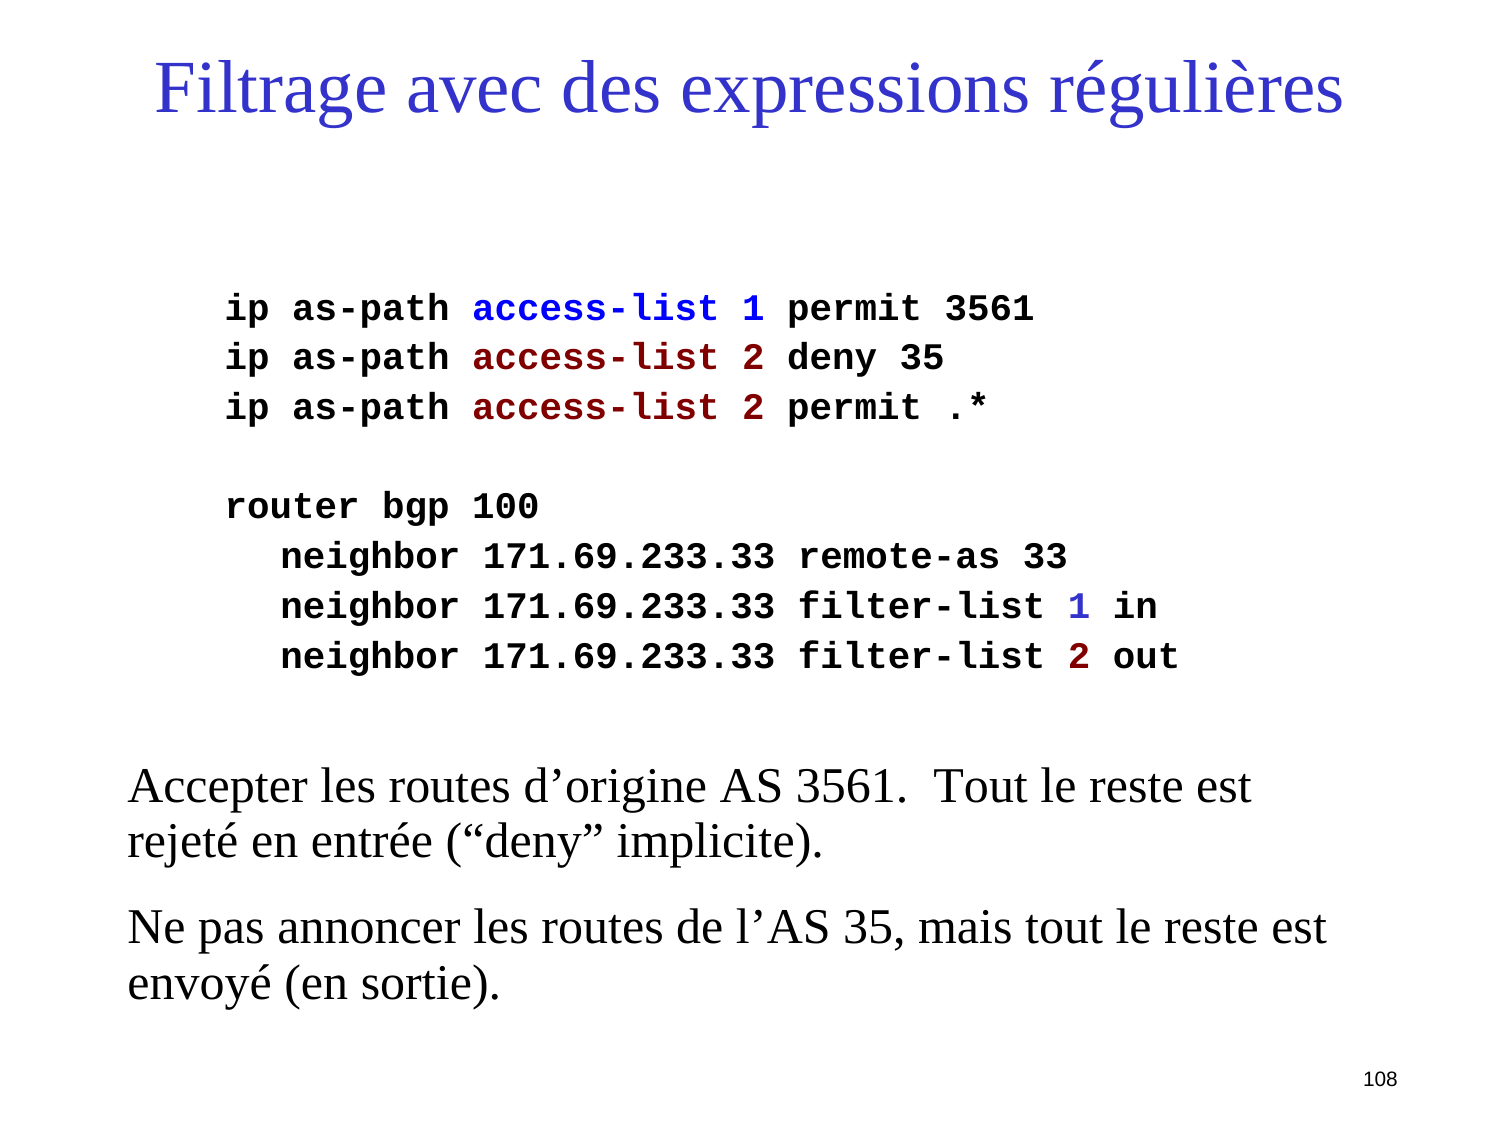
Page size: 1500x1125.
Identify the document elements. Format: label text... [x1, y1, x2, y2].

text_box Accepter les routes d’origine AS 3561. Tout le reste est rejeté en entrée (“deny” implicite). Ne pas annoncer les routes de l’AS 35, mais tout le reste est envoyé (en sortie). [112, 750, 1351, 1018]
title Filtrage avec des expressions régulières [112, 37, 1388, 186]
list ip as-path access-list 1 permit 3561 ip as-path access-list 2 deny 35 ip as-path access-list 2 permit .* router bgp 100 neighbor 171.69.233.33 remote-as 33 neighbor 171.69.233.33 filter-list 1 in neighbor 171.69.233.33 filter-list 2 out [62, 186, 1455, 697]
